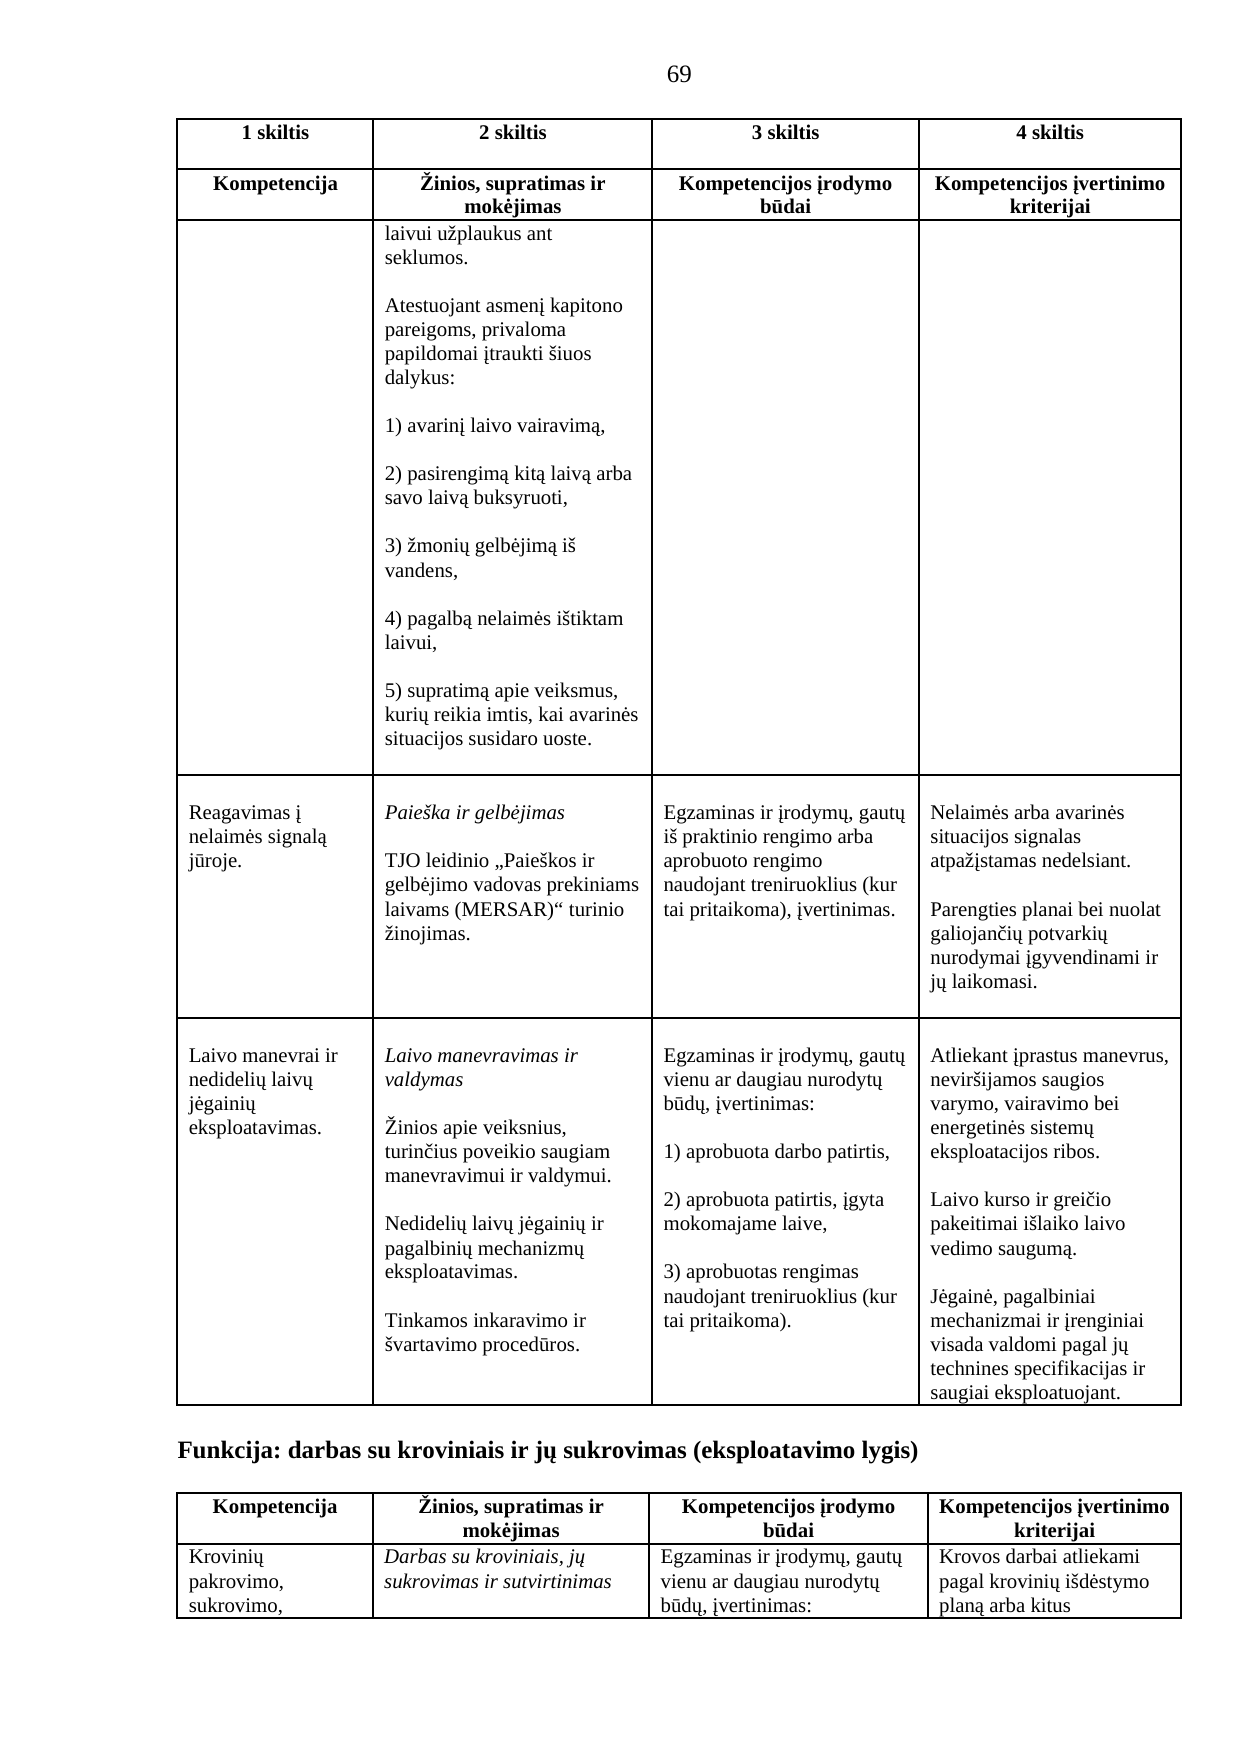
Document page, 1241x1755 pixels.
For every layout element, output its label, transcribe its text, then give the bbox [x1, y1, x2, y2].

table_cell Kompetencijos įrodymo būdai [653, 170, 918, 218]
table_cell laivui užplaukus ant seklumos. Atestuojant asmenį kapitono pareigoms, privaloma papildomai įtraukti šiuos dalykus: 1) avarinį laivo vairavimą, 2) pasirengimą kitą laivą arba savo laivą buksyruoti, 3) žmonių gelbėjimą iš vandens, 4) pagalbą nelaimės ištiktam laivui, 5) supratimą apie veiksmus, kurių reikia imtis, kai avarinės situacijos susidaro uoste. [374, 221, 651, 774]
table_cell Egzaminas ir įrodymų, gautų iš praktinio rengimo arba aprobuoto rengimo naudojant treniruoklius (kur tai pritaikoma), įvertinimas. [653, 776, 918, 1017]
table_cell Krovos darbai atliekami pagal krovinių išdėstymo planą arba kitus [929, 1545, 1180, 1617]
table_cell [178, 221, 372, 774]
text Funkcija: darbas su kroviniais ir jų sukrovimas (eksploatavimo lygis) [177, 1435, 1181, 1463]
table_cell Žinios, supratimas ir mokėjimas [374, 170, 651, 218]
table_header Žinios, supratimas ir mokėjimas [374, 1494, 648, 1542]
table_cell Kompetencija [178, 170, 372, 218]
table_cell Egzaminas ir įrodymų, gautų vienu ar daugiau nurodytų būdų, įvertinimas: 1) aprobuota darbo patirtis, 2) aprobuota patirtis, įgyta mokomajame laive, 3) aprobuotas rengimas naudojant treniruoklius (kur tai pritaikoma). [653, 1019, 918, 1404]
table_header 3 skiltis [653, 120, 918, 168]
table_cell Krovinių pakrovimo, sukrovimo, [178, 1545, 372, 1617]
table_cell Egzaminas ir įrodymų, gautų vienu ar daugiau nurodytų būdų, įvertinimas: [650, 1545, 927, 1617]
table_cell Laivo manevravimas ir valdymas Žinios apie veiksnius, turinčius poveikio saugiam manevravimui ir valdymui. Nedidelių laivų jėgainių ir pagalbinių mechanizmų eksploatavimas. Tinkamos inkaravimo ir švartavimo procedūros. [374, 1019, 651, 1404]
table_header 1 skiltis [178, 120, 372, 168]
table_header Kompetencija [178, 1494, 372, 1542]
table_header 2 skiltis [374, 120, 651, 168]
table_header Kompetencijos įrodymo būdai [650, 1494, 927, 1542]
table_header Kompetencijos įvertinimo kriterijai [929, 1494, 1180, 1542]
table_cell Nelaimės arba avarinės situacijos signalas atpažįstamas nedelsiant. Parengties planai bei nuolat galiojančių potvarkių nurodymai įgyvendinami ir jų laikomasi. [920, 776, 1180, 1017]
table_cell Laivo manevrai ir nedidelių laivų jėgainių eksploatavimas. [178, 1019, 372, 1404]
table_cell Atliekant įprastus manevrus, neviršijamos saugios varymo, vairavimo bei energetinės sistemų eksploatacijos ribos. Laivo kurso ir greičio pakeitimai išlaiko laivo vedimo saugumą. Jėgainė, pagalbiniai mechanizmai ir įrenginiai visada valdomi pagal jų technines specifikacijas ir saugiai eksploatuojant. [920, 1019, 1180, 1404]
table_cell [653, 221, 918, 774]
table_header 4 skiltis [920, 120, 1180, 168]
table_cell [920, 221, 1180, 774]
table_cell Kompetencijos įvertinimo kriterijai [920, 170, 1180, 218]
table_cell Reagavimas į nelaimės signalą jūroje. [178, 776, 372, 1017]
table_cell Darbas su kroviniais, jų sukrovimas ir sutvirtinimas [374, 1545, 648, 1617]
table_cell Paieška ir gelbėjimas TJO leidinio „Paieškos ir gelbėjimo vadovas prekiniams laivams (MERSAR)“ turinio žinojimas. [374, 776, 651, 1017]
